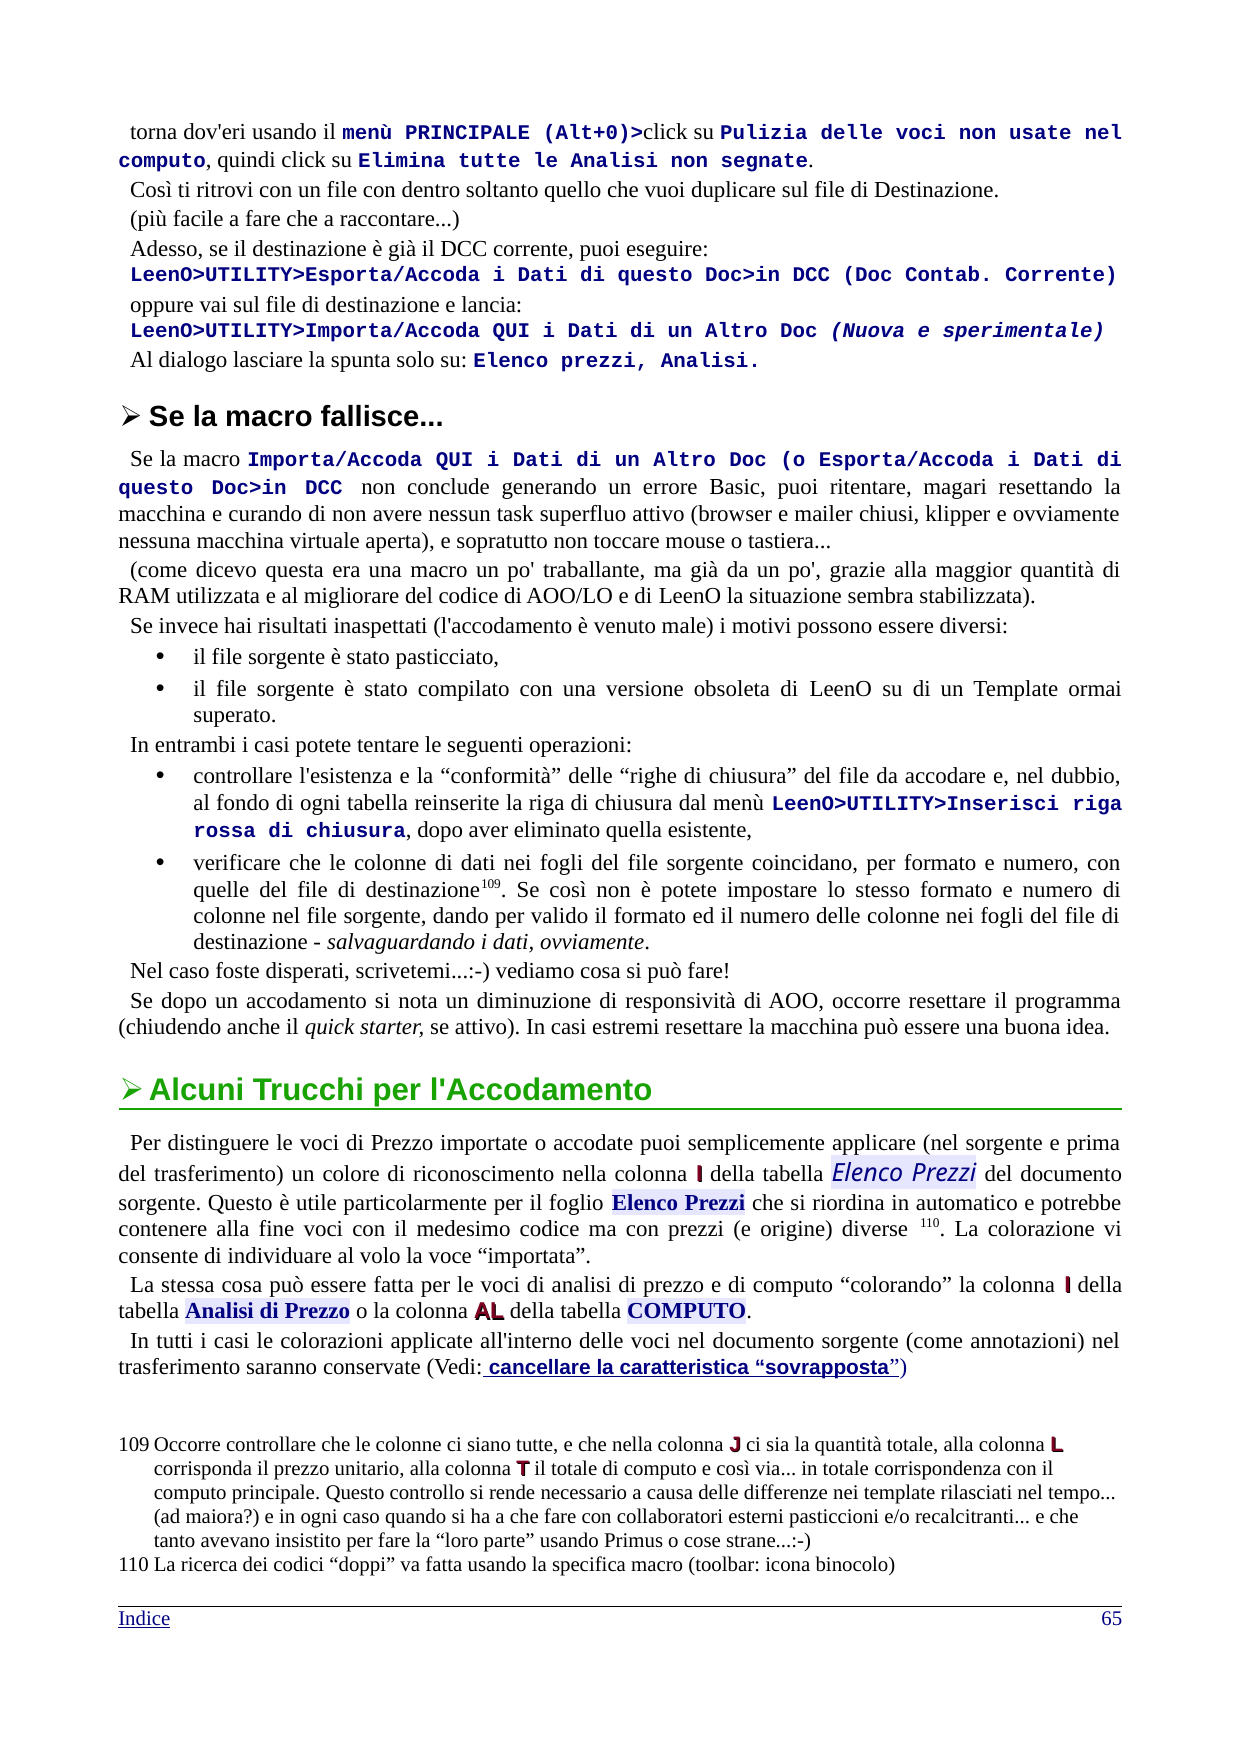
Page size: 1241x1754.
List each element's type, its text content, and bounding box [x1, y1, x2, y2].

text (come dicevo questa era una macro un po' traballante, ma già da un po', grazie alla maggior quantità di RAM utilizzata e al migliorare del codice di AOO/LO e di LeenO la situazione sembra stabilizzata). [118, 556, 1122, 609]
text La stessa cosa può essere fatta per le voci di analisi di prezzo e di computo “colorando” la colonna I della tabella Analisi di Prezzo o la colonna AL della tabella COMPUTO. [118, 1271, 1122, 1324]
list verificare che le colonne di dati nei fogli del file sorgente coincidano, per formato e numero, con quelle del file di destinazione. Se così non è potete impostare lo stesso formato e numero di colonne nel file sorgente, dando per valido il formato ed il numero delle colonne nei fogli del file di destinazione - salvaguardando i dati, ovviamente. [156, 847, 1122, 955]
text Adesso, se il destinazione è già il DCC corrente, puoi eseguire: [118, 235, 1122, 261]
text Nel caso foste disperati, scrivetemi...:-) vediamo cosa si può fare! [118, 958, 1122, 984]
text oppure vai sul file di destinazione e lancia: [118, 291, 1122, 317]
list Occorre controllare che le colonne ci siano tutte, e che nella colonna J ci sia la quantità totale, alla colonna L corrisponda il prezzo unitario, alla colonna T il totale di computo e così via... in totale corrispondenza con il computo principale. Questo controllo si rende necessario a causa delle differenze nei template rilasciati nel tempo... (ad maiora?) e in ogni caso quando si ha a che fare con collaboratori esterni pasticcioni e/o recalcitranti... e che tanto avevano insistito per fare la “loro parte” usando Primus o cose strane...:-) [118, 1432, 1122, 1552]
list il file sorgente è stato pasticciato, [156, 641, 1122, 670]
text La ricerca dei codici “doppi” va fatta usando la specifica macro (toolbar: icona binocolo) [118, 1552, 1122, 1576]
text Se invece hai risultati inaspettati (l'accodamento è venuto male) i motivi possono essere diversi: [118, 612, 1122, 638]
text torna dov'eri usando il menù PRINCIPALE (Alt+0)>click su Pulizia delle voci non usate nel computo, quindi click su Elimina tutte le Analisi non segnate. [118, 118, 1122, 173]
text LeenO>UTILITY>Importa/Accoda QUI i Dati di un Altro Doc (Nuova e sperimentale) [118, 320, 1122, 343]
text Per distinguere le voci di Prezzo importate o accodate puoi semplicemente applicare (nel sorgente e prima del trasferimento) un colore di riconoscimento nella colonna I della tabella Elenco Prezzi del documento sorgente. Questo è utile particolarmente per il foglio Elenco Prezzi che si riordina in automatico e potrebbe contenere alla fine voci con il medesimo codice ma con prezzi (e origine) diverse . La colorazione vi consente di individuare al volo la voce “importata”. [118, 1128, 1122, 1268]
subtitle Se la macro fallisce... [119, 399, 1122, 433]
text Se dopo un accodamento si nota un diminuzione di responsività di AOO, occorre resettare il programma (chiudendo anche il quick starter, se attivo). In casi estremi resettare la macchina può essere una buona idea. [118, 987, 1122, 1039]
list controllare l'esistenza e la “conformità” delle “righe di chiusura” del file da accodare e, nel dubbio, al fondo di ogni tabella reinserite la riga di chiusura dal menù LeenO>UTILITY>Inserisci riga rossa di chiusura, dopo aver eliminato quella esistente, [156, 760, 1122, 844]
text Così ti ritrovi con un file con dentro soltanto quello che vuoi duplicare sul file di Destinazione. [118, 176, 1122, 203]
text (più facile a fare che a raccontare...) [118, 206, 1122, 232]
text In tutti i casi le colorazioni applicate all'interno delle voci nel documento sorgente (come annotazioni) nel trasferimento saranno conservate (Vedi: cancellare la caratteristica “sovrapposta”) [118, 1327, 1122, 1379]
text LeenO>UTILITY>Esporta/Accoda i Dati di questo Doc>in DCC (Doc Contab. Corrente) [118, 264, 1122, 288]
subtitle Alcuni Trucchi per l'Accodamento [119, 1071, 1122, 1108]
list il file sorgente è stato compilato con una versione obsoleta di LeenO su di un Template ormai superato. [156, 673, 1122, 728]
text In entrambi i casi potete tentare le seguenti operazioni: [118, 731, 1122, 757]
text Al dialogo lasciare la spunta solo su: Elenco prezzi, Analisi. [118, 346, 1122, 374]
text Se la macro Importa/Accoda QUI i Dati di un Altro Doc (o Esporta/Accoda i Dati di questo Doc>in DCC non conclude generando un errore Basic, puoi ritentare, magari resettando la macchina e curando di non avere nessun task superfluo attivo (browser e mailer chiusi, klipper e ovviamente nessuna macchina virtuale aperta), e sopratutto non toccare mouse o tastiera... [118, 445, 1122, 553]
